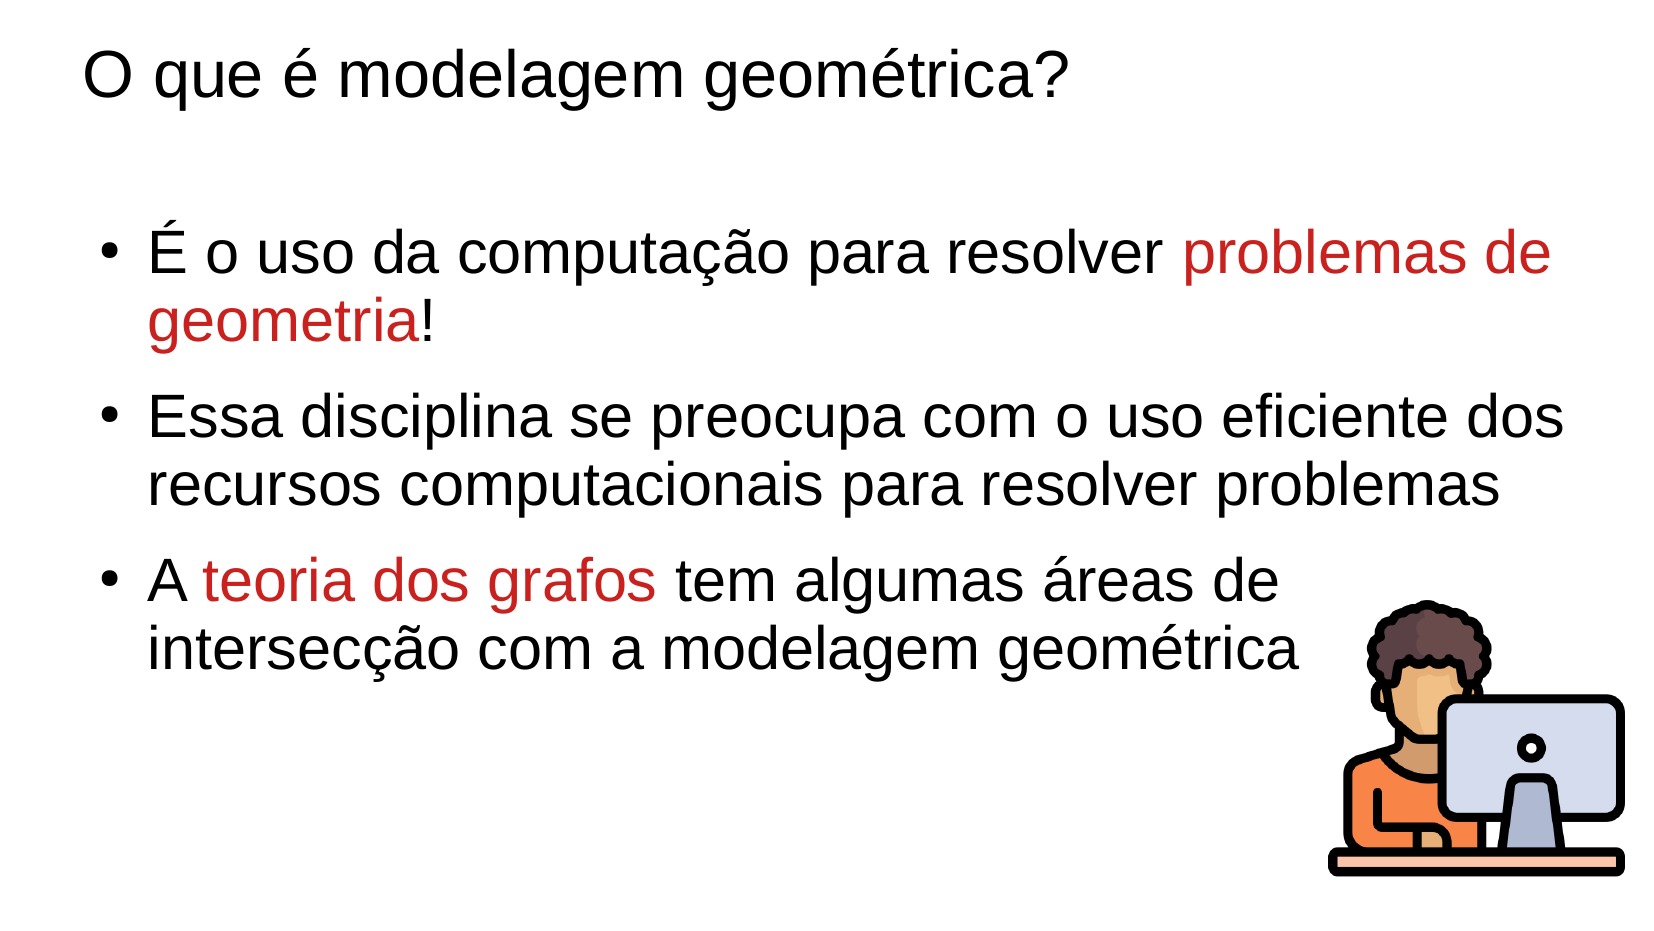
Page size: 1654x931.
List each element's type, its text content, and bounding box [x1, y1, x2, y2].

list É o uso da computação para resolver problemas de geometria! Essa disciplina se preocupa com o uso eficiente dos recursos computacionais para resolver problemas A teoria dos grafos tem algumas áreas de intersecção com a modelagem geométrica [82, 217, 1571, 758]
title O que é modelagem geométrica? [82, 37, 1571, 193]
picture [1328, 590, 1625, 886]
